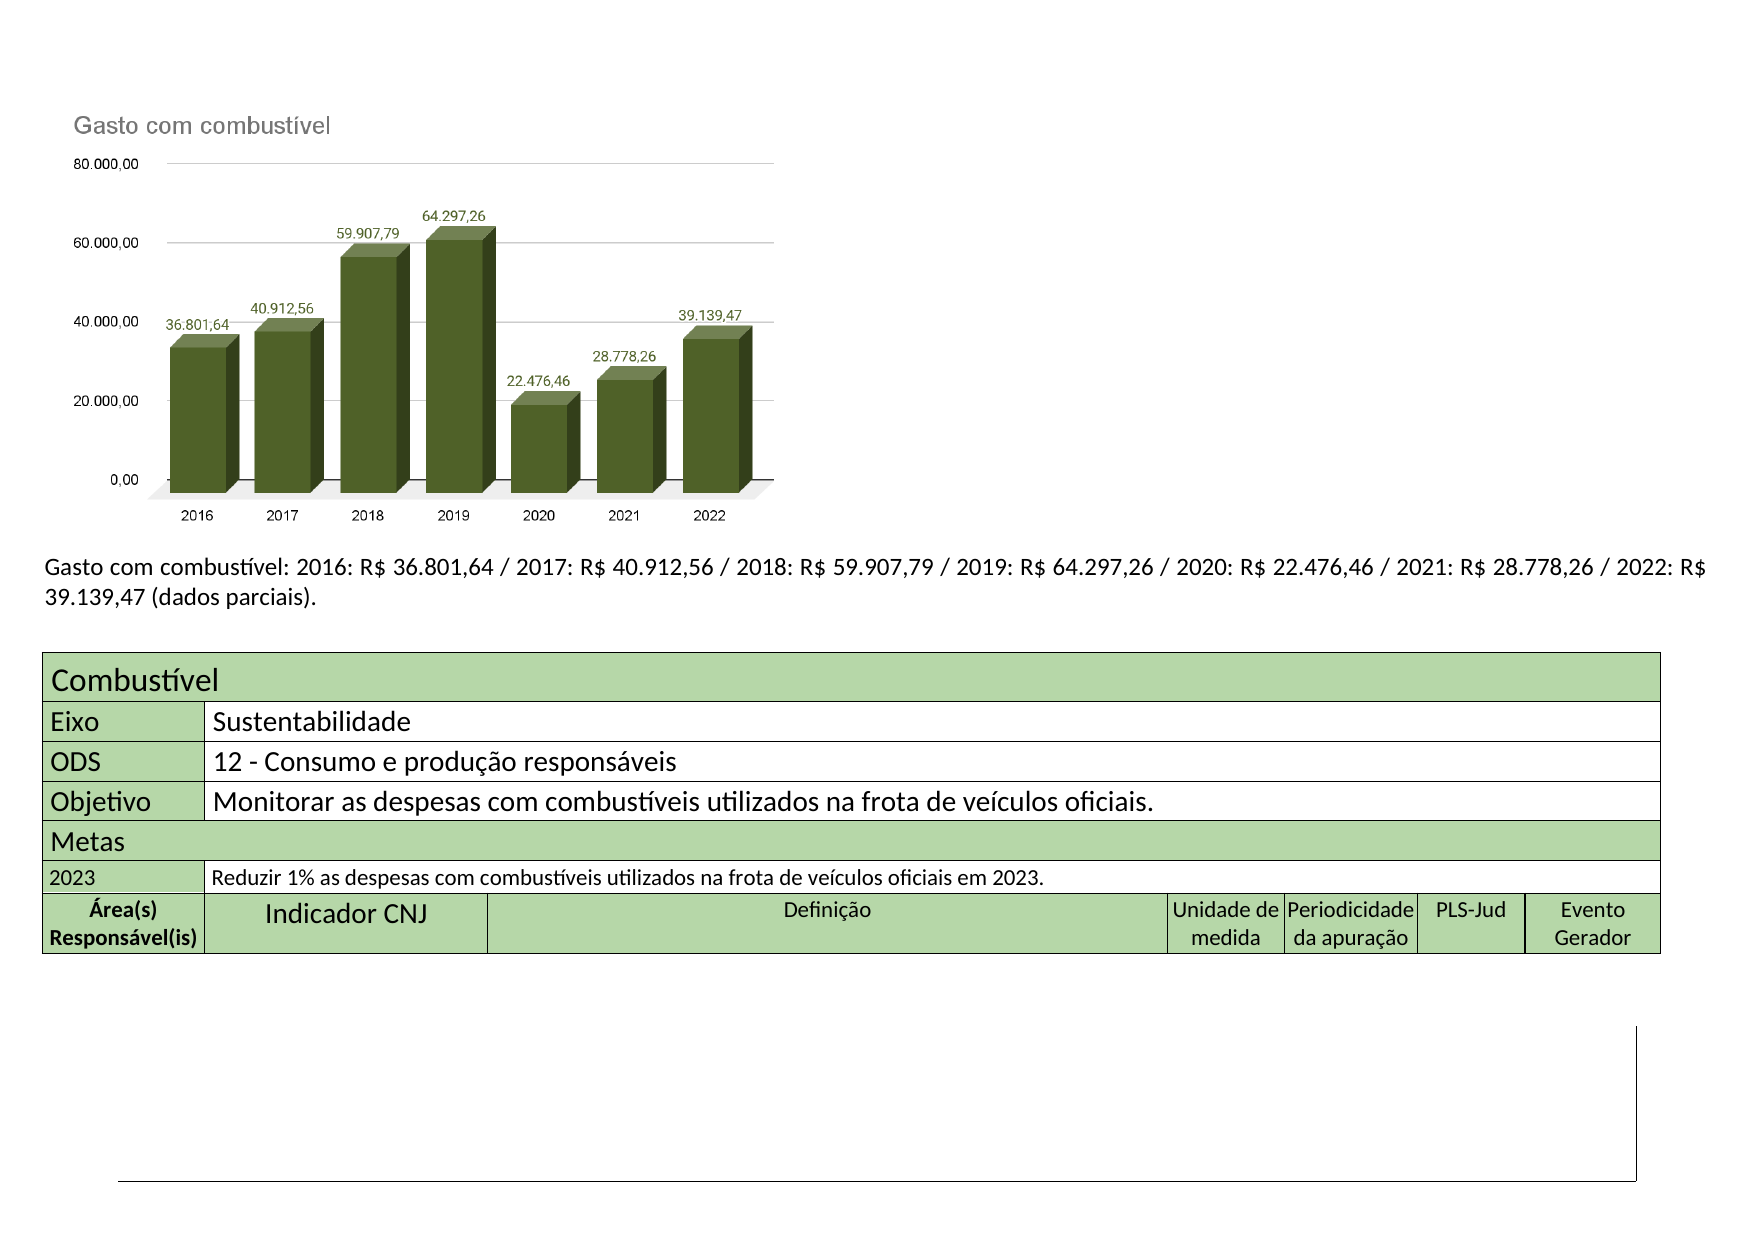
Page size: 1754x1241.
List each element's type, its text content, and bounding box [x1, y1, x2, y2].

table_cell PLS-Jud [1418, 894, 1524, 953]
table_header Combustível [43, 653, 1660, 701]
table_cell Sustentabilidade [205, 702, 1660, 741]
table_cell Periodicidade da apuração [1285, 894, 1417, 953]
table_cell Área(s) Responsável(is) [43, 894, 204, 953]
table_cell Definição [488, 894, 1167, 953]
table_cell Metas [43, 821, 1660, 860]
table_cell ODS [43, 742, 204, 781]
table_cell 2023 [43, 861, 204, 892]
table_cell Unidade de medida [1168, 894, 1284, 953]
table_cell Eixo [43, 702, 204, 741]
table_cell Monitorar as despesas com combustíveis utilizados na frota de veículos oficiais. [205, 782, 1660, 820]
table_cell Reduzir 1% as despesas com combustíveis utilizados na frota de veículos oficiais em 2023. [205, 861, 1660, 892]
table_cell 12 - Consumo e produção responsáveis [205, 742, 1660, 781]
text Gasto com combustível: 2016: R$ 36.801,64 / 2017: R$ 40.912,56 / 2018: R$ 59.907,79 / 2019: R$ 64.297,26 / 2020: R$ 22.476,46 / 2021: R$ 28.778,26 / 2022: R$ 39.139,47 (dados parciais). [44, 551, 1712, 612]
table_cell Objetivo [43, 782, 204, 820]
table_cell Evento Gerador [1526, 894, 1660, 953]
table_cell Indicador CNJ [205, 894, 487, 953]
